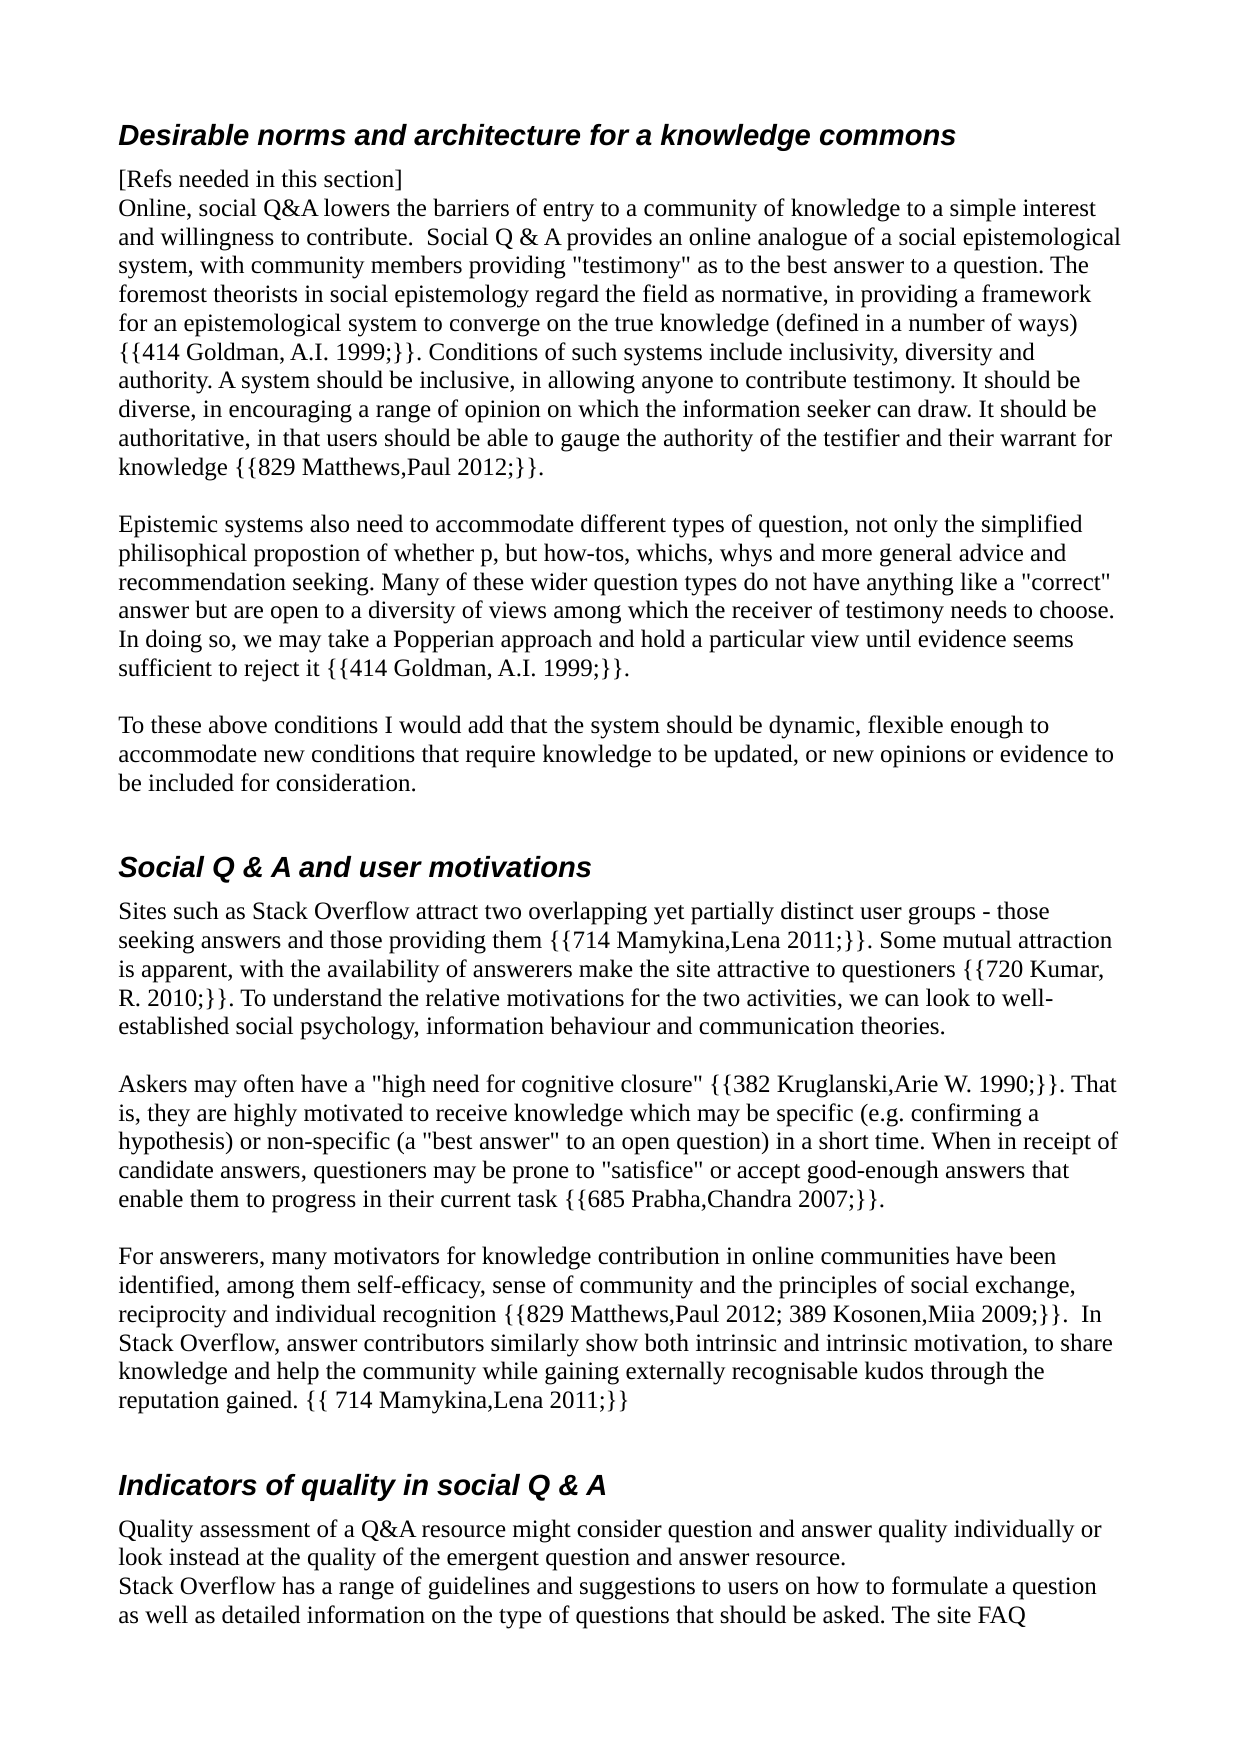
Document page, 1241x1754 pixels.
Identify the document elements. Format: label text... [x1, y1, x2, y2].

text Epistemic systems also need to accommodate different types of question, not only the simplified philisophical propostion of whether p, but how-tos, whichs, whys and more general advice and recommendation seeking. Many of these wider question types do not have anything like a "correct" answer but are open to a diversity of views among which the receiver of testimony needs to choose. In doing so, we may take a Popperian approach and hold a particular view until evidence seems sufficient to reject it {{414 Goldman, A.I. 1999;}}. [118, 509, 1122, 682]
text [Refs needed in this section] [118, 164, 1122, 193]
text Sites such as Stack Overflow attract two overlapping yet partially distinct user groups - those seeking answers and those providing them {{714 Mamykina,Lena 2011;}}. Some mutual attraction is apparent, with the availability of answerers make the site attractive to questioners {{720 Kumar, R. 2010;}}. To understand the relative motivations for the two activities, we can look to well-established social psychology, information behaviour and communication theories. [118, 896, 1122, 1040]
subtitle Social Q & A and user motivations [118, 850, 1122, 884]
text Askers may often have a "high need for cognitive closure" {{382 Kruglanski,Arie W. 1990;}}. That is, they are highly motivated to receive knowledge which may be specific (e.g. confirming a hypothesis) or non-specific (a "best answer" to an open question) in a short time. When in receipt of candidate answers, questioners may be prone to "satisfice" or accept good-enough answers that enable them to progress in their current task {{685 Prabha,Chandra 2007;}}. [118, 1069, 1122, 1213]
text Online, social Q&A lowers the barriers of entry to a community of knowledge to a simple interest and willingness to contribute. Social Q & A provides an online analogue of a social epistemological system, with community members providing "testimony" as to the best answer to a question. The foremost theorists in social epistemology regard the field as normative, in providing a framework for an epistemological system to converge on the true knowledge (defined in a number of ways) {{414 Goldman, A.I. 1999;}}. Conditions of such systems include inclusivity, diversity and authority. A system should be inclusive, in allowing anyone to contribute testimony. It should be diverse, in encouraging a range of opinion on which the information seeker can draw. It should be authoritative, in that users should be able to gauge the authority of the testifier and their warrant for knowledge {{829 Matthews,Paul 2012;}}. [118, 193, 1122, 480]
subtitle Indicators of quality in social Q & A [118, 1468, 1122, 1501]
text Stack Overflow has a range of guidelines and suggestions to users on how to formulate a question as well as detailed information on the type of questions that should be asked. The site FAQ [118, 1571, 1122, 1629]
subtitle Desirable norms and architecture for a knowledge commons [118, 118, 1122, 152]
text For answerers, many motivators for knowledge contribution in online communities have been identified, among them self-efficacy, sense of community and the principles of social exchange, reciprocity and individual recognition {{829 Matthews,Paul 2012; 389 Kosonen,Miia 2009;}}. In Stack Overflow, answer contributors similarly show both intrinsic and intrinsic motivation, to share knowledge and help the community while gaining externally recognisable kudos through the reputation gained. {{ 714 Mamykina,Lena 2011;}} [118, 1241, 1122, 1414]
text Quality assessment of a Q&A resource might consider question and answer quality individually or look instead at the quality of the emergent question and answer resource. [118, 1514, 1122, 1571]
text To these above conditions I would add that the system should be dynamic, flexible enough to accommodate new conditions that require knowledge to be updated, or new opinions or evidence to be included for consideration. [118, 710, 1122, 797]
